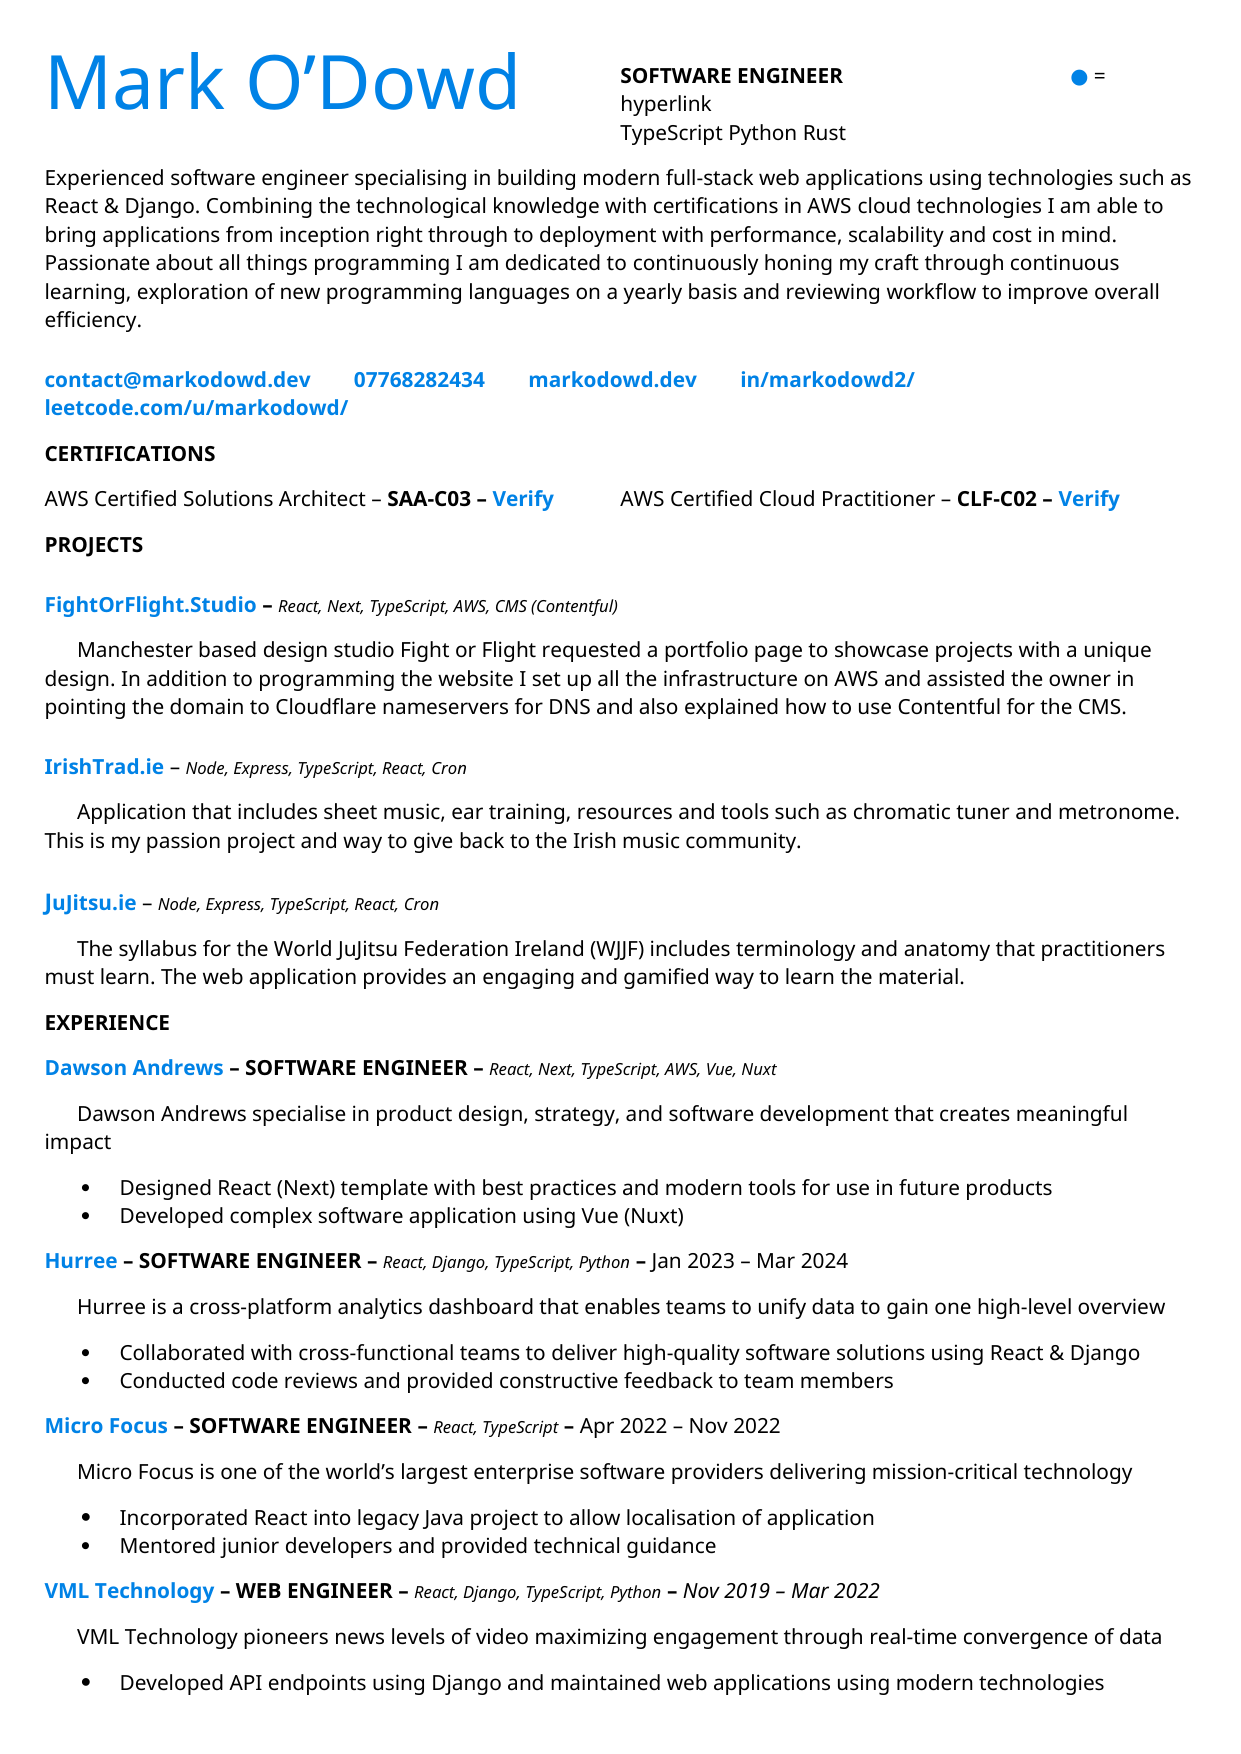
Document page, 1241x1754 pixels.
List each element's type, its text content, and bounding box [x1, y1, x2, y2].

text SOFTWARE ENGINEER ● = hyperlink [620, 61, 1196, 118]
text EXPERIENCE [44, 1008, 1196, 1036]
list Developed complex software application using Vue (Nuxt) [82, 1201, 1196, 1229]
text contact@markodowd.dev 07768282434 markodowd.dev in/markodowd2/ leetcode.com/u/markodowd/ [44, 365, 1196, 422]
text The syllabus for the World JuJitsu Federation Ireland (WJJF) includes terminology and anatomy that practitioners must learn. The web application provides an engaging and gamified way to learn the material. [44, 934, 1196, 991]
list Collaborated with cross-functional teams to deliver high-quality software solutions using React & Django [82, 1338, 1196, 1366]
list Incorporated React into legacy Java project to allow localisation of application [82, 1503, 1196, 1531]
text Application that includes sheet music, ear training, resources and tools such as chromatic tuner and metronome. This is my passion project and way to give back to the Irish music community. [44, 797, 1196, 854]
text Manchester based design studio Fight or Flight requested a portfolio page to showcase projects with a unique design. In addition to programming the website I set up all the infrastructure on AWS and assisted the owner in pointing the domain to Cloudflare nameservers for DNS and also explained how to use Contentful for the CMS. [44, 635, 1196, 721]
text Hurree is a cross-platform analytics dashboard that enables teams to unify data to gain one high-level overview [44, 1292, 1196, 1321]
text IrishTrad.ie – Node, Express, TypeScript, React, Cron [44, 752, 1196, 780]
text PROJECTS [44, 530, 1196, 558]
list Developed API endpoints using Django and maintained web applications using modern technologies [82, 1668, 1196, 1696]
text Dawson Andrews – SOFTWARE ENGINEER – React, Next, TypeScript, AWS, Vue, Nuxt [44, 1053, 1196, 1082]
list Conducted code reviews and provided constructive feedback to team members [82, 1366, 1196, 1394]
text Hurree – SOFTWARE ENGINEER – React, Django, TypeScript, Python – Jan 2023 – Mar 2024 [44, 1247, 1196, 1275]
text VML Technology – WEB ENGINEER – React, Django, TypeScript, Python – Nov 2019 – Mar 2022 [44, 1577, 1196, 1605]
text Micro Focus – SOFTWARE ENGINEER – React, TypeScript – Apr 2022 – Nov 2022 [44, 1412, 1196, 1440]
text Micro Focus is one of the world’s largest enterprise software providers delivering mission-critical technology [44, 1457, 1196, 1486]
text TypeScript Python Rust [620, 118, 1196, 146]
text FightOrFlight.Studio – React, Next, TypeScript, AWS, CMS (Contentful) [44, 590, 1196, 618]
text JuJitsu.ie – Node, Express, TypeScript, React, Cron [44, 885, 1196, 917]
list Mentored junior developers and provided technical guidance [82, 1531, 1196, 1559]
text CERTIFICATIONS [44, 439, 1196, 467]
text AWS Certified Cloud Practitioner – CLF-C02 – Verify [620, 484, 1196, 513]
text Experienced software engineer specialising in building modern full-stack web applications using technologies such as React & Django. Combining the technological knowledge with certifications in AWS cloud technologies I am able to bring applications from inception right through to deployment with performance, scalability and cost in mind. Passionate about all things programming I am dedicated to continuously honing my craft through continuous learning, exploration of new programming languages on a yearly basis and reviewing workflow to improve overall efficiency. [44, 163, 1196, 334]
list Designed React (Next) template with best practices and modern tools for use in future products [82, 1173, 1196, 1201]
text Dawson Andrews specialise in product design, strategy, and software development that creates meaningful impact [44, 1099, 1196, 1156]
text AWS Certified Solutions Architect – SAA-C03 – Verify [44, 484, 620, 513]
text Mark O’Dowd [44, 29, 620, 132]
text VML Technology pioneers news levels of video maximizing engagement through real-time convergence of data [44, 1622, 1196, 1651]
